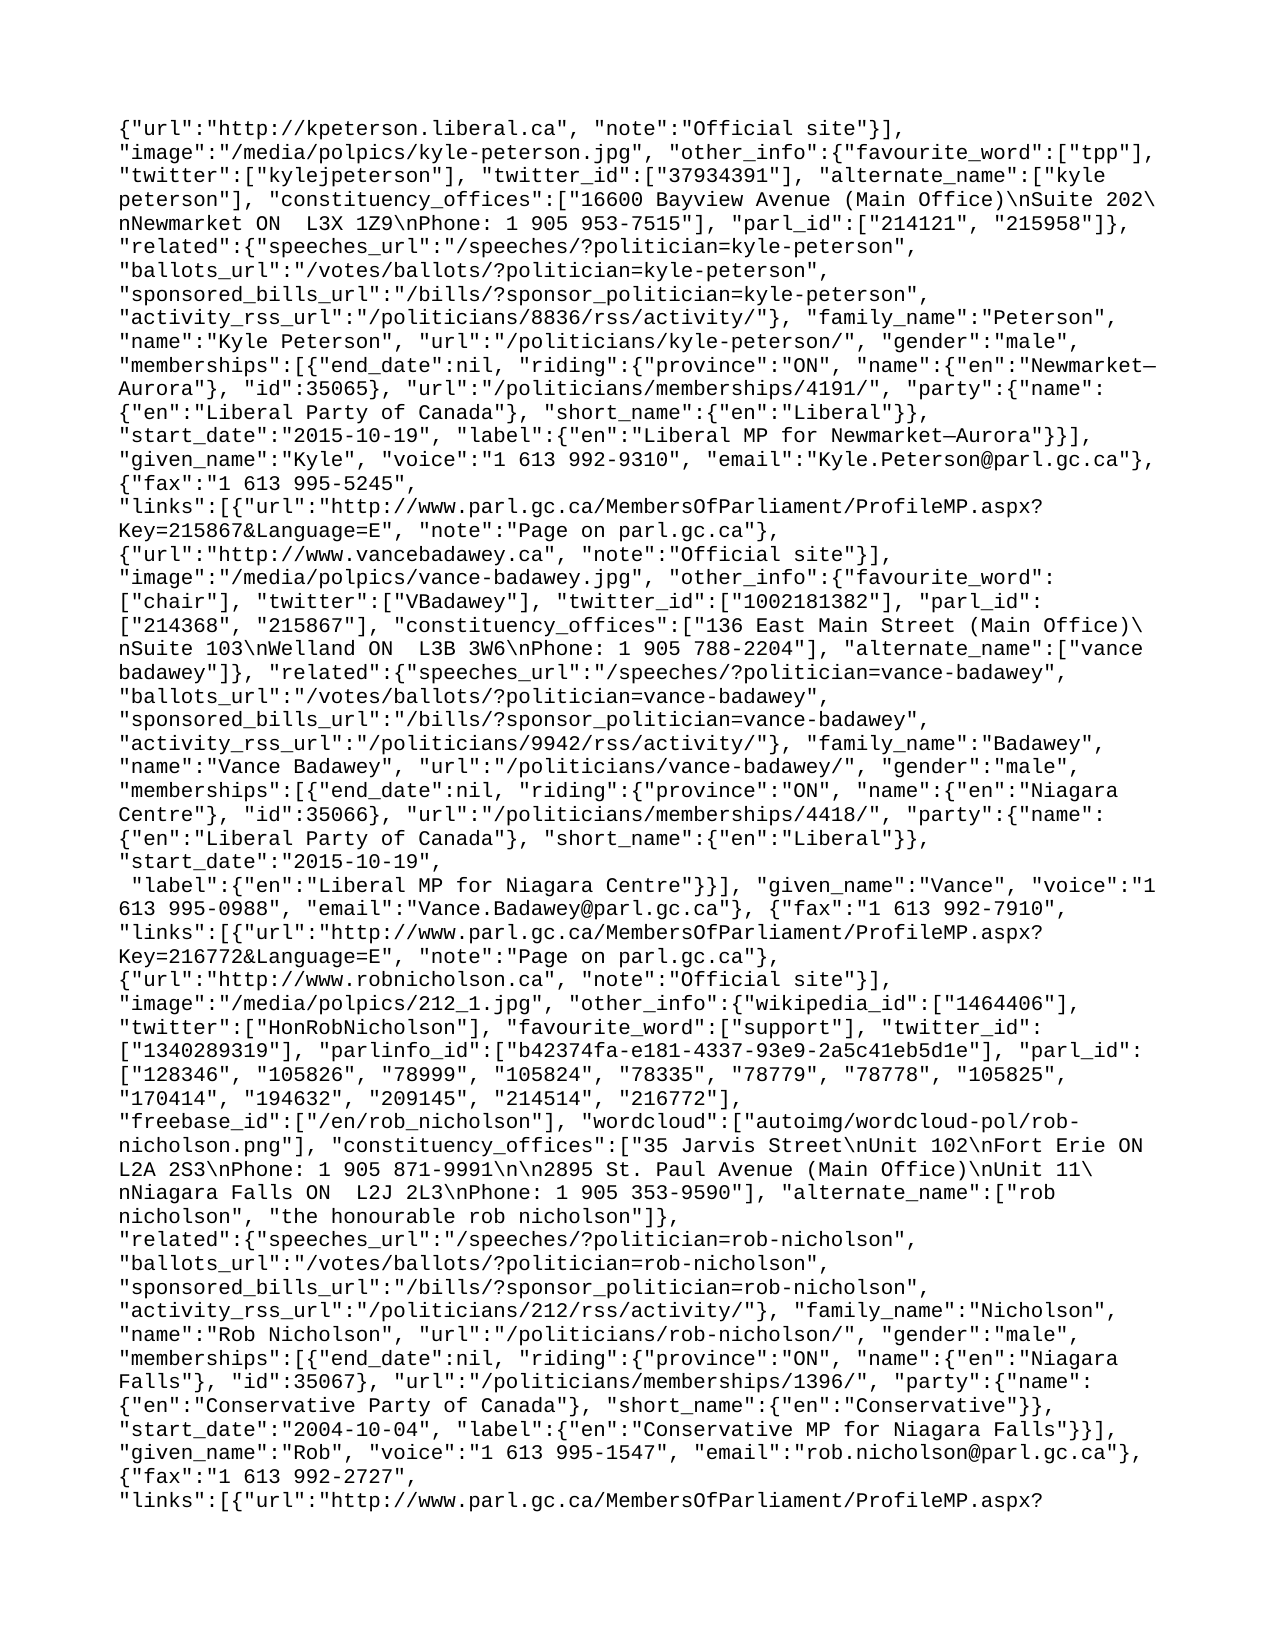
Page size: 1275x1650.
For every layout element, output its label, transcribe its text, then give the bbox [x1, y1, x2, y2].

text {"url":"http://kpeterson.liberal.ca", "note":"Official site"}], "image":"/media/polpics/kyle-peterson.jpg", "other_info":{"favourite_word":["tpp"], "twitter":["kylejpeterson"], "twitter_id":["37934391"], "alternate_name":["kyle peterson"], "constituency_offices":["16600 Bayview Avenue (Main Office)\nSuite 202\nNewmarket ON L3X 1Z9\nPhone: 1 905 953-7515"], "parl_id":["214121", "215958"]}, "related":{"speeches_url":"/speeches/?politician=kyle-peterson", "ballots_url":"/votes/ballots/?politician=kyle-peterson", "sponsored_bills_url":"/bills/?sponsor_politician=kyle-peterson", "activity_rss_url":"/politicians/8836/rss/activity/"}, "family_name":"Peterson", "name":"Kyle Peterson", "url":"/politicians/kyle-peterson/", "gender":"male", "memberships":[{"end_date":nil, "riding":{"province":"ON", "name":{"en":"Newmarket—Aurora"}, "id":35065}, "url":"/politicians/memberships/4191/", "party":{"name":{"en":"Liberal Party of Canada"}, "short_name":{"en":"Liberal"}}, "start_date":"2015-10-19", "label":{"en":"Liberal MP for Newmarket—Aurora"}}], "given_name":"Kyle", "voice":"1 613 992-9310", "email":"Kyle.Peterson@parl.gc.ca"}, {"fax":"1 613 995-5245", "links":[{"url":"http://www.parl.gc.ca/MembersOfParliament/ProfileMP.aspx?Key=215867&Language=E", "note":"Page on parl.gc.ca"}, {"url":"http://www.vancebadawey.ca", "note":"Official site"}], "image":"/media/polpics/vance-badawey.jpg", "other_info":{"favourite_word":["chair"], "twitter":["VBadawey"], "twitter_id":["1002181382"], "parl_id":["214368", "215867"], "constituency_offices":["136 East Main Street (Main Office)\nSuite 103\nWelland ON L3B 3W6\nPhone: 1 905 788-2204"], "alternate_name":["vance badawey"]}, "related":{"speeches_url":"/speeches/?politician=vance-badawey", "ballots_url":"/votes/ballots/?politician=vance-badawey", "sponsored_bills_url":"/bills/?sponsor_politician=vance-badawey", "activity_rss_url":"/politicians/9942/rss/activity/"}, "family_name":"Badawey", "name":"Vance Badawey", "url":"/politicians/vance-badawey/", "gender":"male", "memberships":[{"end_date":nil, "riding":{"province":"ON", "name":{"en":"Niagara Centre"}, "id":35066}, "url":"/politicians/memberships/4418/", "party":{"name":{"en":"Liberal Party of Canada"}, "short_name":{"en":"Liberal"}}, "start_date":"2015-10-19", [118, 118, 1157, 875]
text "label":{"en":"Liberal MP for Niagara Centre"}}], "given_name":"Vance", "voice":"1 613 995-0988", "email":"Vance.Badawey@parl.gc.ca"}, {"fax":"1 613 992-7910", "links":[{"url":"http://www.parl.gc.ca/MembersOfParliament/ProfileMP.aspx?Key=216772&Language=E", "note":"Page on parl.gc.ca"}, {"url":"http://www.robnicholson.ca", "note":"Official site"}], "image":"/media/polpics/212_1.jpg", "other_info":{"wikipedia_id":["1464406"], "twitter":["HonRobNicholson"], "favourite_word":["support"], "twitter_id":["1340289319"], "parlinfo_id":["b42374fa-e181-4337-93e9-2a5c41eb5d1e"], "parl_id":["128346", "105826", "78999", "105824", "78335", "78779", "78778", "105825", "170414", "194632", "209145", "214514", "216772"], "freebase_id":["/en/rob_nicholson"], "wordcloud":["autoimg/wordcloud-pol/rob-nicholson.png"], "constituency_offices":["35 Jarvis Street\nUnit 102\nFort Erie ON L2A 2S3\nPhone: 1 905 871-9991\n\n2895 St. Paul Avenue (Main Office)\nUnit 11\nNiagara Falls ON L2J 2L3\nPhone: 1 905 353-9590"], "alternate_name":["rob nicholson", "the honourable rob nicholson"]}, "related":{"speeches_url":"/speeches/?politician=rob-nicholson", "ballots_url":"/votes/ballots/?politician=rob-nicholson", "sponsored_bills_url":"/bills/?sponsor_politician=rob-nicholson", "activity_rss_url":"/politicians/212/rss/activity/"}, "family_name":"Nicholson", "name":"Rob Nicholson", "url":"/politicians/rob-nicholson/", "gender":"male", "memberships":[{"end_date":nil, "riding":{"province":"ON", "name":{"en":"Niagara Falls"}, "id":35067}, "url":"/politicians/memberships/1396/", "party":{"name":{"en":"Conservative Party of Canada"}, "short_name":{"en":"Conservative"}}, "start_date":"2004-10-04", "label":{"en":"Conservative MP for Niagara Falls"}}], "given_name":"Rob", "voice":"1 613 995-1547", "email":"rob.nicholson@parl.gc.ca"}, {"fax":"1 613 992-2727", "links":[{"url":"http://www.parl.gc.ca/MembersOfParliament/ProfileMP.aspx? [118, 875, 1157, 1513]
